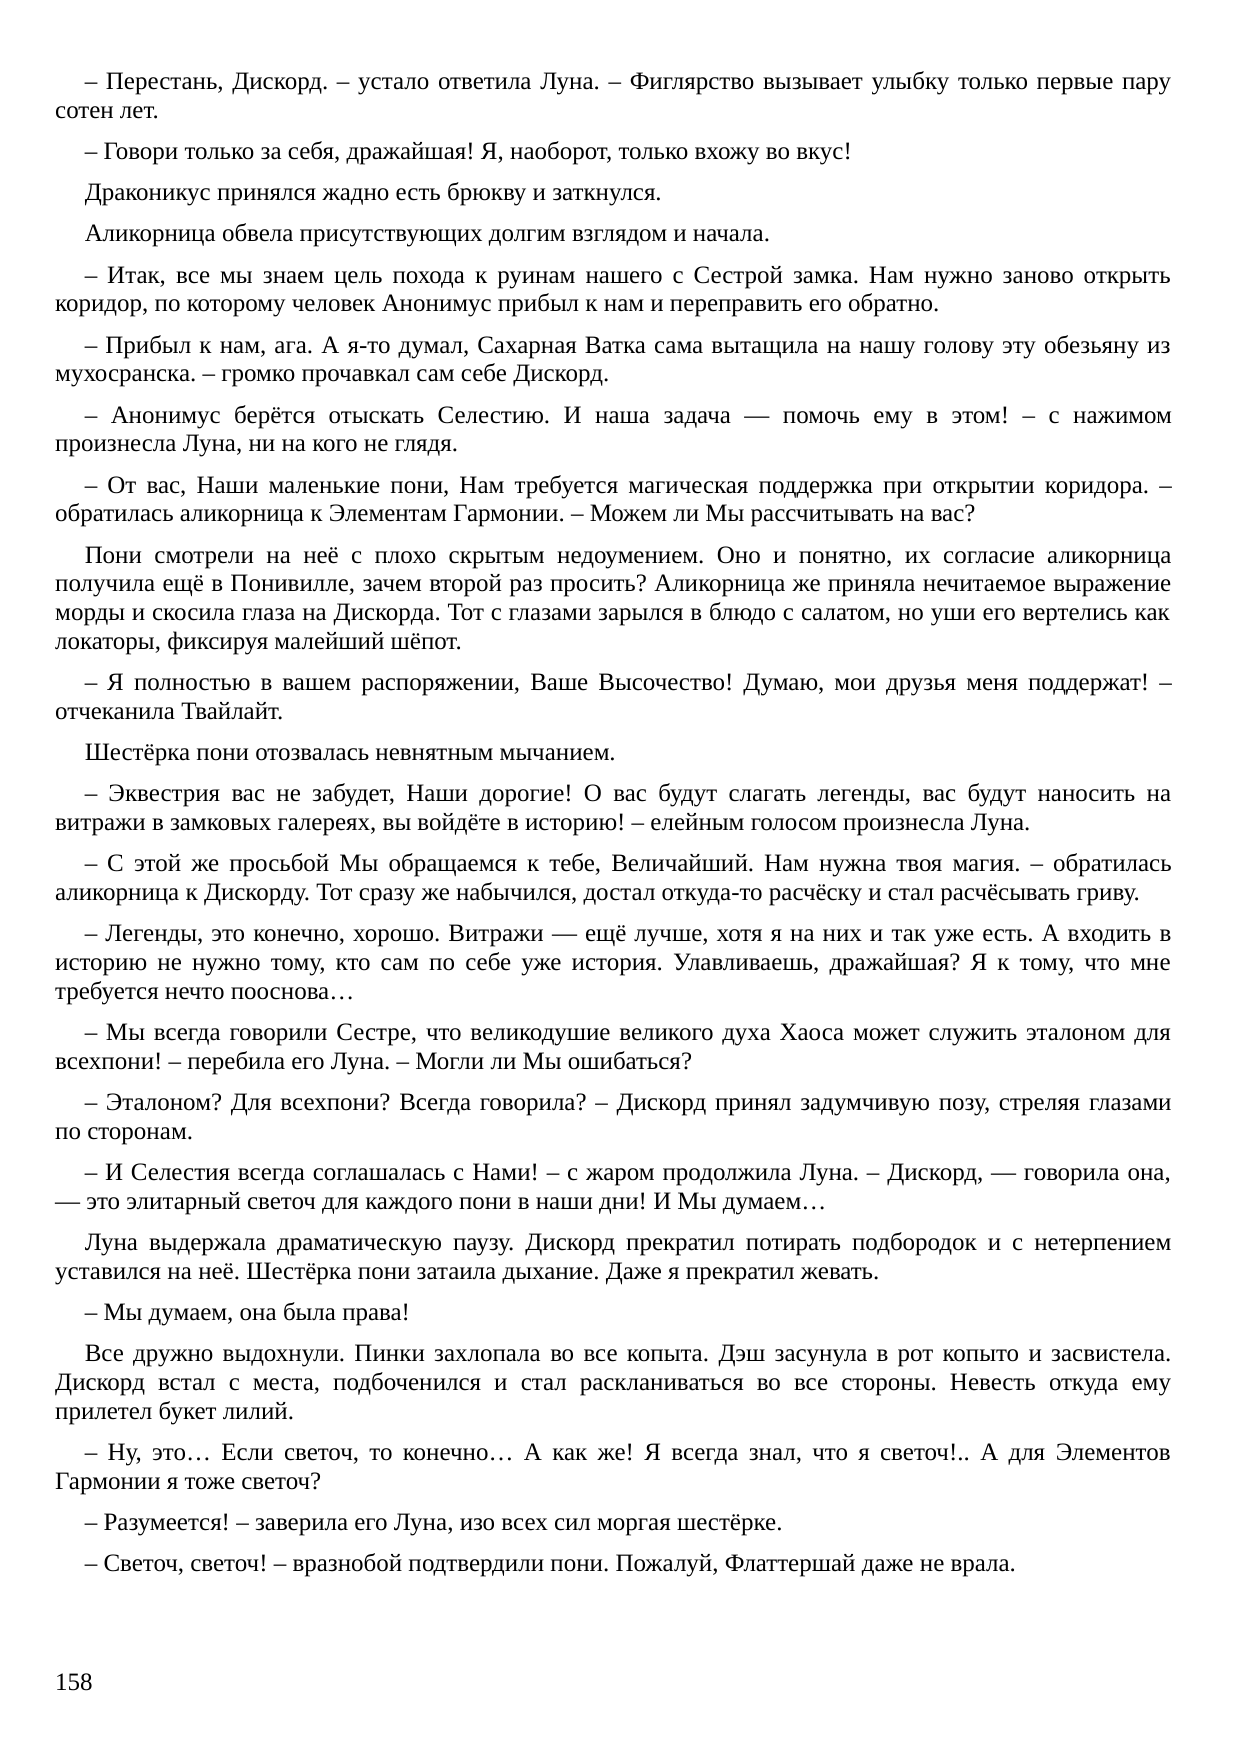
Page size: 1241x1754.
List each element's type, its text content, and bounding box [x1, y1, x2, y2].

text – Мы думаем, она была права! [55, 1297, 1173, 1326]
text – Ну, это… Если светоч, то конечно… А как же! Я всегда знал, что я светоч!.. А для Элементов Гармонии я тоже светоч? [55, 1437, 1173, 1495]
text Аликорница обвела присутствующих долгим взглядом и начала. [55, 218, 1173, 247]
text – Говори только за себя, дражайшая! Я, наоборот, только вхожу во вкус! [55, 136, 1173, 165]
text – Итак, все мы знаем цель похода к руинам нашего с Сестрой замка. Нам нужно заново открыть коридор, по которому человек Анонимус прибыл к нам и переправить его обратно. [55, 260, 1173, 317]
text Драконикус принялся жадно есть брюкву и заткнулся. [55, 177, 1173, 206]
text – Мы всегда говорили Сестре, что великодушие великого духа Хаоса может служить эталоном для всехпони! – перебила его Луна. – Могли ли Мы ошибаться? [55, 1017, 1173, 1075]
text – Эталоном? Для всехпони? Всегда говорила? – Дискорд принял задумчивую позу, стреляя глазами по сторонам. [55, 1087, 1173, 1145]
text – С этой же просьбой Мы обращаемся к тебе, Величайший. Нам нужна твоя магия. – обратилась аликорница к Дискорду. Тот сразу же набычился, достал откуда-то расчёску и стал расчёсывать гриву. [55, 848, 1173, 906]
text Луна выдержала драматическую паузу. Дискорд прекратил потирать подбородок и с нетерпением уставился на неё. Шестёрка пони затаила дыхание. Даже я прекратил жевать. [55, 1227, 1173, 1285]
text – Разумеется! – заверила его Луна, изо всех сил моргая шестёрке. [55, 1507, 1173, 1536]
text – Прибыл к нам, ага. А я-то думал, Сахарная Ватка сама вытащила на нашу голову эту обезьяну из мухосранска. – громко прочавкал сам себе Дискорд. [55, 330, 1173, 387]
text Шестёрка пони отозвалась невнятным мычанием. [55, 737, 1173, 766]
text – И Селестия всегда соглашалась с Нами! – с жаром продолжила Луна. – Дискорд, — говорила она, — это элитарный светоч для каждого пони в наши дни! И Мы думаем… [55, 1157, 1173, 1215]
text – Эквестрия вас не забудет, Наши дорогие! О вас будут слагать легенды, вас будут наносить на витражи в замковых галереях, вы войдёте в историю! – елейным голосом произнесла Луна. [55, 778, 1173, 836]
text Все дружно выдохнули. Пинки захлопала во все копыта. Дэш засунула в рот копыто и засвистела. Дискорд встал с места, подбоченился и стал раскланиваться во все стороны. Невесть откуда ему прилетел букет лилий. [55, 1338, 1173, 1425]
text – От вас, Наши маленькие пони, Нам требуется магическая поддержка при открытии коридора. – обратилась аликорница к Элементам Гармонии. – Можем ли Мы рассчитывать на вас? [55, 470, 1173, 527]
text – Я полностью в вашем распоряжении, Ваше Высочество! Думаю, мои друзья меня поддержат! – отчеканила Твайлайт. [55, 667, 1173, 725]
text – Легенды, это конечно, хорошо. Витражи — ещё лучше, хотя я на них и так уже есть. А входить в историю не нужно тому, кто сам по себе уже история. Улавливаешь, дражайшая? Я к тому, что мне требуется нечто пооснова… [55, 918, 1173, 1005]
text – Светоч, светоч! – вразнобой подтвердили пони. Пожалуй, Флаттершай даже не врала. [55, 1548, 1173, 1577]
text Пони смотрели на неё с плохо скрытым недоумением. Оно и понятно, их согласие аликорница получила ещё в Понивилле, зачем второй раз просить? Аликорница же приняла нечитаемое выражение морды и скосила глаза на Дискорда. Тот с глазами зарылся в блюдо с салатом, но уши его вертелись как локаторы, фиксируя малейший шёпот. [55, 540, 1173, 655]
text – Анонимус берётся отыскать Селестию. И наша задача — помочь ему в этом! – с нажимом произнесла Луна, ни на кого не глядя. [55, 400, 1173, 457]
text – Перестань, Дискорд. – устало ответила Луна. – Фиглярство вызывает улыбку только первые пару сотен лет. [55, 66, 1173, 123]
